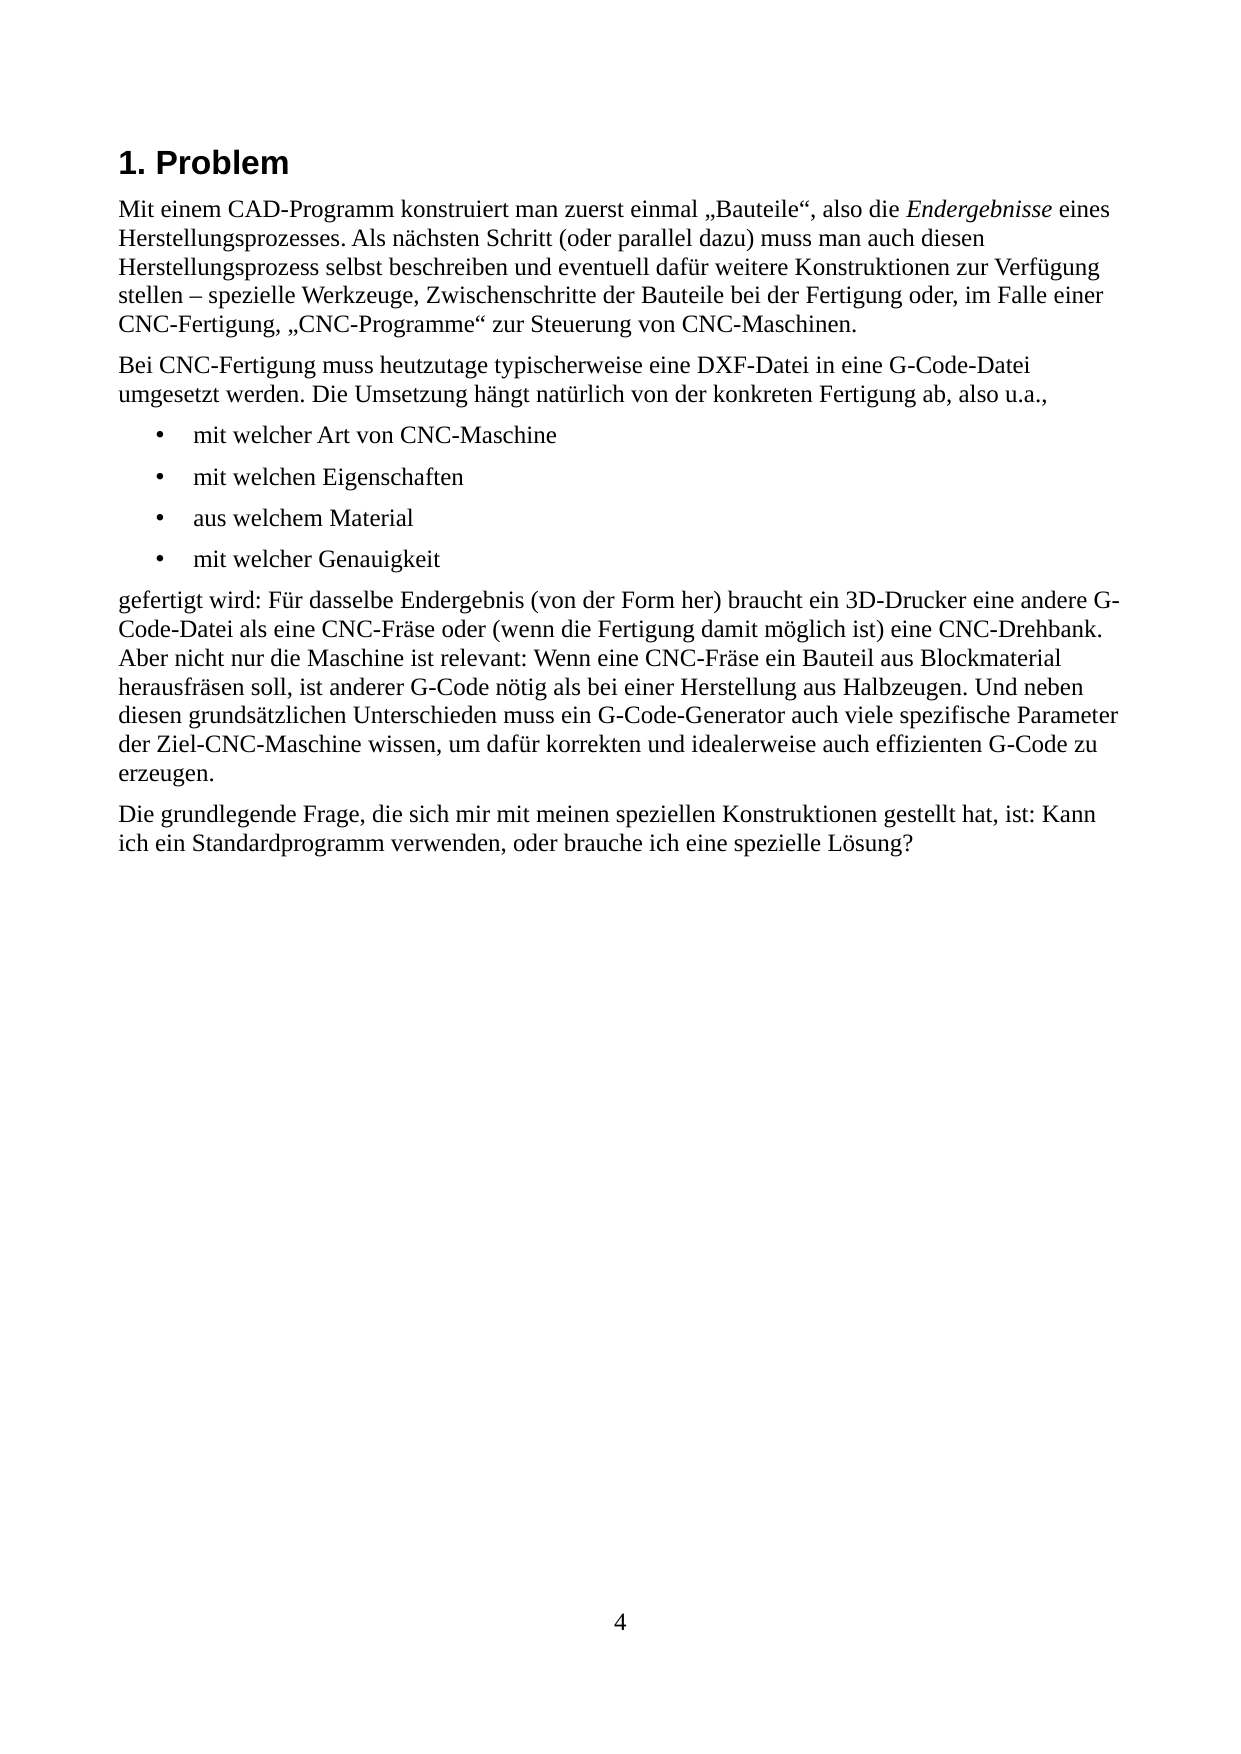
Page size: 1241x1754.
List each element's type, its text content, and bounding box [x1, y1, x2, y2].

list mit welchen Eigenschaften [156, 462, 1122, 491]
list aus welchem Material [156, 503, 1122, 532]
list mit welcher Genauigkeit [156, 544, 1122, 573]
text gefertigt wird: Für dasselbe Endergebnis (von der Form her) braucht ein 3D-Drucker eine andere G-Code-Datei als eine CNC-Fräse oder (wenn die Fertigung damit möglich ist) eine CNC-Drehbank. Aber nicht nur die Maschine ist relevant: Wenn eine CNC-Fräse ein Bauteil aus Blockmaterial herausfräsen soll, ist anderer G-Code nötig als bei einer Herstellung aus Halbzeugen. Und neben diesen grundsätzlichen Unterschieden muss ein G-Code-Generator auch viele spezifische Parameter der Ziel-CNC-Maschine wissen, um dafür korrekten und idealerweise auch effizienten G-Code zu erzeugen. [118, 586, 1122, 787]
list mit welcher Art von CNC-Maschine [156, 421, 1122, 449]
text Die grundlegende Frage, die sich mir mit meinen speziellen Konstruktionen gestellt hat, ist: Kann ich ein Standardprogramm verwenden, oder brauche ich eine spezielle Lösung? [118, 799, 1122, 857]
text Mit einem CAD-Programm konstruiert man zuerst einmal „Bauteile“, also die Endergebnisse eines Herstellungsprozesses. Als nächsten Schritt (oder parallel dazu) muss man auch diesen Herstellungsprozess selbst beschreiben und eventuell dafür weitere Konstruktionen zur Verfügung stellen – spezielle Werkzeuge, Zwischenschritte der Bauteile bei der Fertigung oder, im Falle einer CNC-Fertigung, „CNC-Programme“ zur Steuerung von CNC-Maschinen. [118, 194, 1122, 338]
text Bei CNC-Fertigung muss heutzutage typischerweise eine DXF-Datei in eine G-Code-Datei umgesetzt werden. Die Umsetzung hängt natürlich von der konkreten Fertigung ab, also u.a., [118, 351, 1122, 408]
subtitle 1. Problem [118, 143, 1122, 182]
